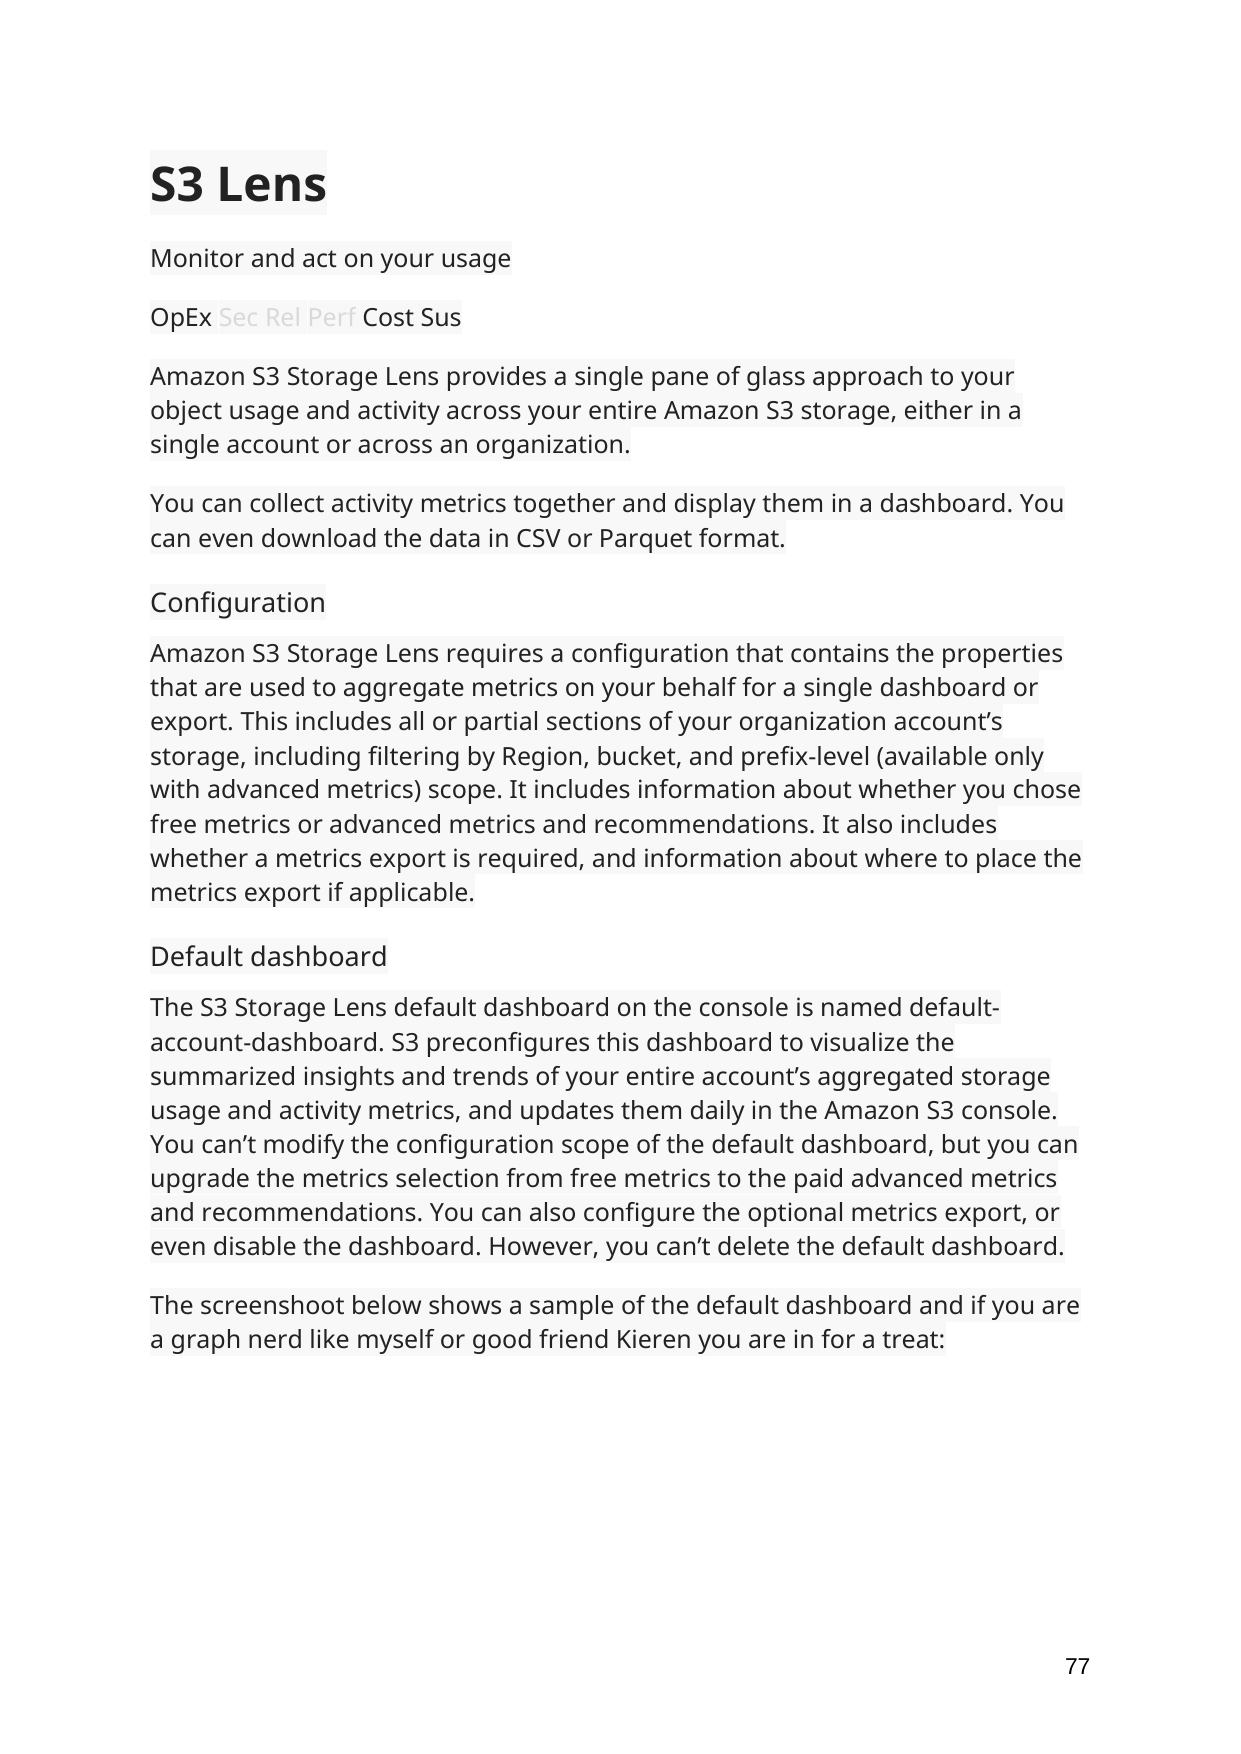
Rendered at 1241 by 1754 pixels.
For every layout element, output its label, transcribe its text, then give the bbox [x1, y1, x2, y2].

subtitle Default dashboard [150, 938, 1090, 974]
subtitle Configuration [150, 583, 1090, 620]
text You can collect activity metrics together and display them in a dashboard. You can even download the data in CSV or Parquet format. [150, 486, 1090, 554]
text Amazon S3 Storage Lens requires a configuration that contains the properties that are used to aggregate metrics on your behalf for a single dashboard or export. This includes all or partial sections of your organization account’s storage, including filtering by Region, bucket, and prefix-level (available only with advanced metrics) scope. It includes information about whether you chose free metrics or advanced metrics and recommendations. It also includes whether a metrics export is required, and information about where to place the metrics export if applicable. [150, 636, 1090, 908]
text The screenshoot below shows a sample of the default dashboard and if you are a graph nerd like myself or good friend Kieren you are in for a treat: [150, 1288, 1090, 1356]
subtitle S3 Lens [150, 150, 1090, 215]
text Monitor and act on your usage [150, 241, 1090, 275]
text OpEx Sec Rel Perf Cost Sus [150, 300, 1090, 334]
text Amazon S3 Storage Lens provides a single pane of glass approach to your object usage and activity across your entire Amazon S3 storage, either in a single account or across an organization. [150, 359, 1090, 461]
text The S3 Storage Lens default dashboard on the console is named default-account-dashboard. S3 preconfigures this dashboard to visualize the summarized insights and trends of your entire account’s aggregated storage usage and activity metrics, and updates them daily in the Amazon S3 console. You can’t modify the configuration scope of the default dashboard, but you can upgrade the metrics selection from free metrics to the paid advanced metrics and recommendations. You can also configure the optional metrics export, or even disable the dashboard. However, you can’t delete the default dashboard. [150, 990, 1090, 1263]
